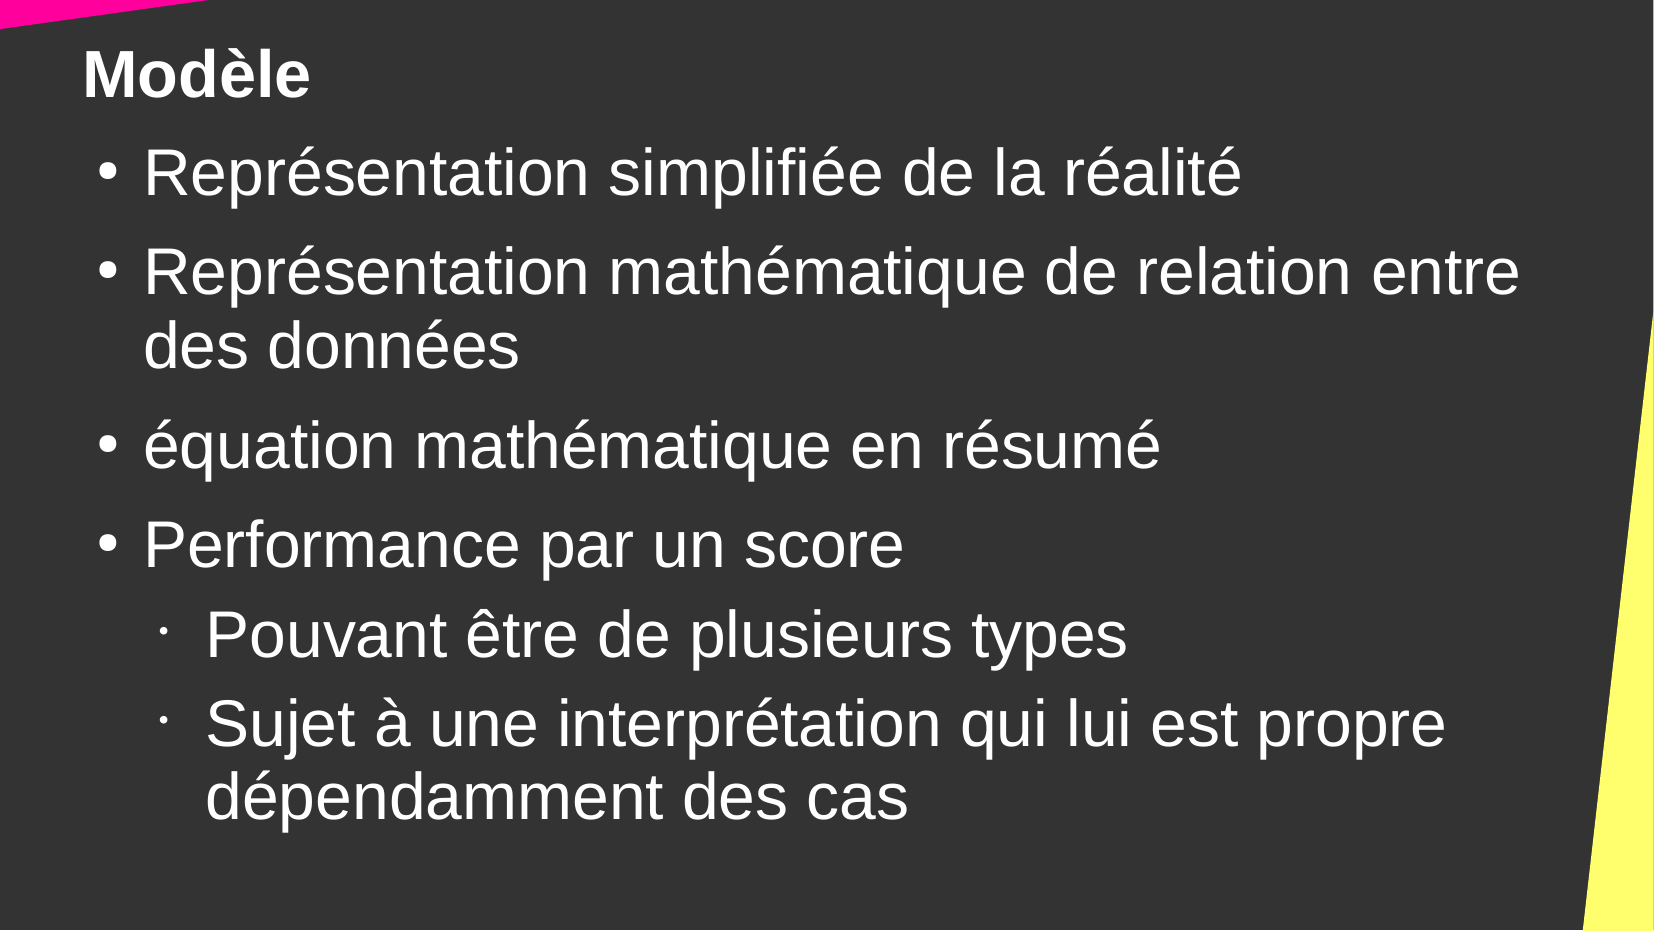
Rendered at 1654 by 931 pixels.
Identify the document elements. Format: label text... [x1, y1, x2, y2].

list Représentation simplifiée de la réalité Représentation mathématique de relation entre des données équation mathématique en résumé Performance par un score Pouvant être de plusieurs types Sujet à une interprétation qui lui est propre dépendamment des cas [80, 135, 1560, 839]
text_box [0, 0, 209, 30]
text_box [1582, 305, 1654, 931]
title Modèle [82, 37, 1571, 115]
